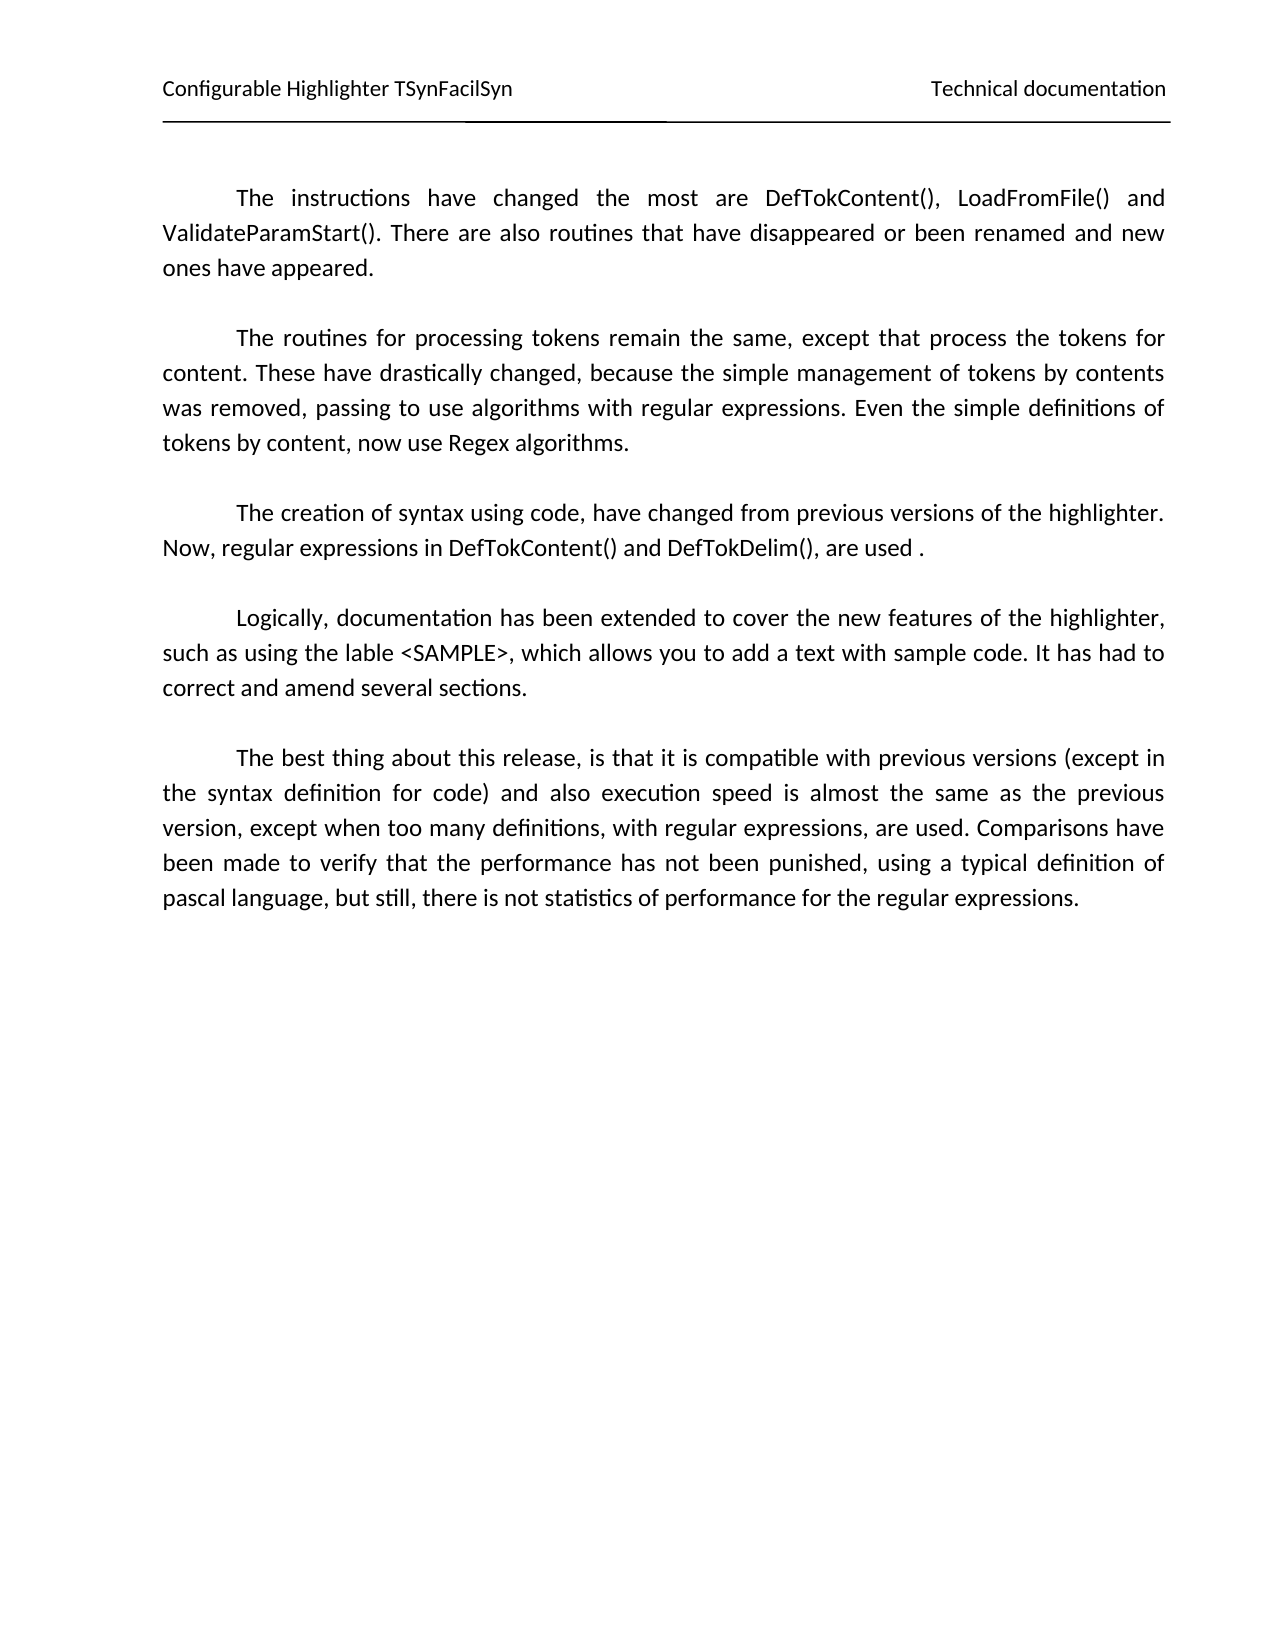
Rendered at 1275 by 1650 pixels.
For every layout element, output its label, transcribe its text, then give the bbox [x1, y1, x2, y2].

text The routines for processing tokens remain the same, except that process the tokens for content. These have drastically changed, because the simple management of tokens by contents was removed, passing to use algorithms with regular expressions. Even the simple definitions of tokens by content, now use Regex algorithms. [162, 323, 1167, 458]
text Logically, documentation has been extended to cover the new features of the highlighter, such as using the lable <SAMPLE>, which allows you to add a text with sample code. It has had to correct and amend several sections. [162, 603, 1167, 703]
text The creation of syntax using code, have changed from previous versions of the highlighter. Now, regular expressions in DefTokContent() and DefTokDelim(), are used . [162, 498, 1167, 563]
text The instructions have changed the most are DefTokContent(), LoadFromFile() and ValidateParamStart(). There are also routines that have disappeared or been renamed and new ones have appeared. [162, 183, 1167, 283]
text The best thing about this release, is that it is compatible with previous versions (except in the syntax definition for code) and also execution speed is almost the same as the previous version, except when too many definitions, with regular expressions, are used. Comparisons have been made to verify that the performance has not been punished, using a typical definition of pascal language, but still, there is not statistics of performance for the regular expressions. [162, 743, 1167, 913]
